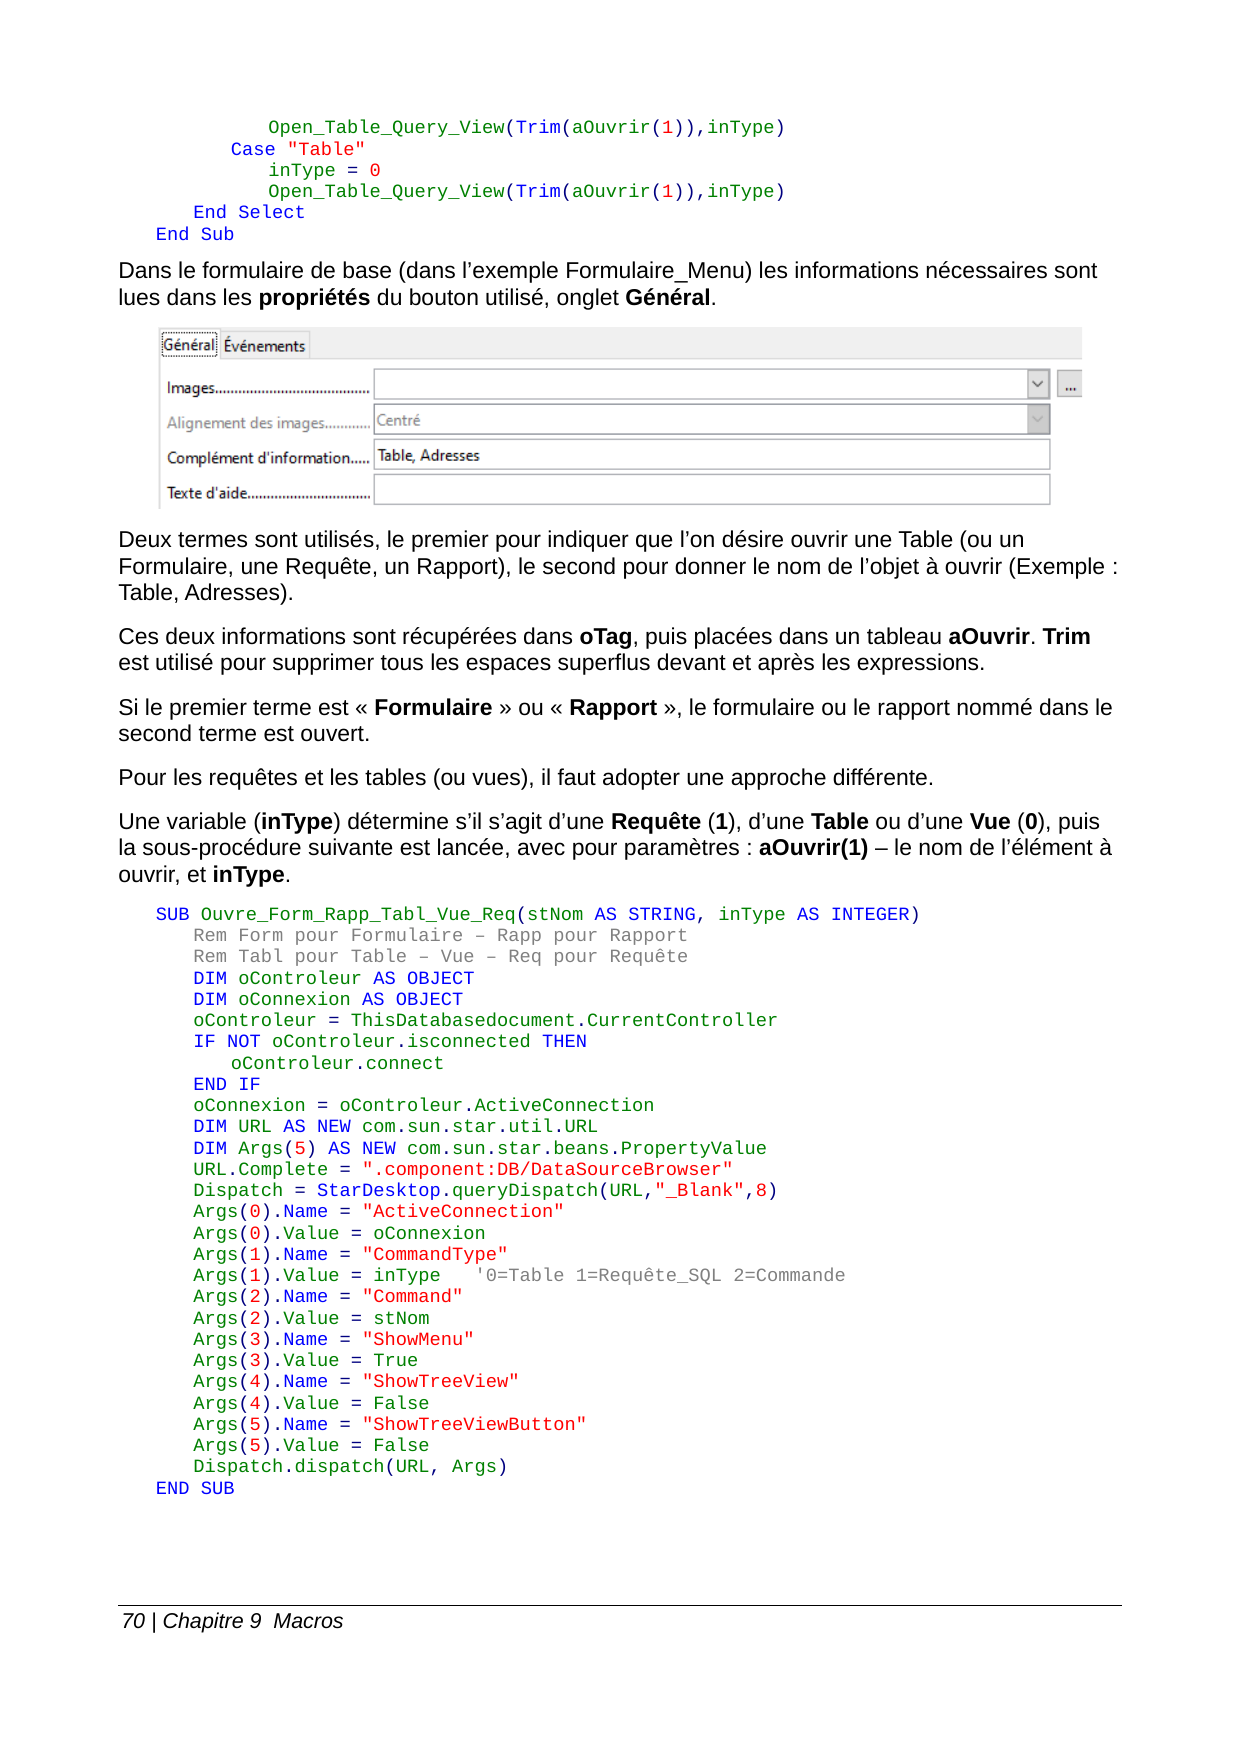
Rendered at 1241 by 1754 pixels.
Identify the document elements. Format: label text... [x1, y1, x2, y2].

text IF NOT oControleur.isconnected THEN [156, 1032, 1122, 1053]
text END IF [156, 1075, 1122, 1096]
text DIM Args(5) AS NEW com.sun.star.beans.PropertyValue [156, 1138, 1122, 1160]
text Rem Form pour Formulaire – Rapp pour Rapport [156, 926, 1122, 947]
text Args(4).Value = False [156, 1393, 1122, 1415]
text oControleur = ThisDatabasedocument.CurrentController [156, 1011, 1122, 1032]
text Args(1).Name = "CommandType" [156, 1245, 1122, 1266]
text Args(2).Name = "Command" [156, 1287, 1122, 1308]
text Args(0).Name = "ActiveConnection" [156, 1202, 1122, 1223]
text Args(5).Name = "ShowTreeViewButton" [156, 1415, 1122, 1436]
text Args(0).Value = oConnexion [156, 1223, 1122, 1245]
text Args(1).Value = inType '0=Table 1=Requête_SQL 2=Commande [156, 1266, 1122, 1287]
text Si le premier terme est « Formulaire » ou « Rapport », le formulaire ou le rapport nommé dans le second terme est ouvert. [118, 693, 1122, 746]
text Args(3).Value = True [156, 1351, 1122, 1372]
text Rem Tabl pour Table – Vue – Req pour Requête [156, 947, 1122, 968]
text Une variable (inType) détermine s’il s’agit d’une Requête (1), d’une Table ou d’une Vue (0), puis la sous-procédure suivante est lancée, avec pour paramètres : aOuvrir(1) – le nom de l’élément à ouvrir, et inType. [118, 808, 1122, 887]
text END SUB [156, 1478, 1122, 1500]
text Pour les requêtes et les tables (ou vues), il faut adopter une approche différente. [118, 764, 1122, 790]
text End Sub [156, 224, 1122, 246]
text oControleur.connect [156, 1053, 1122, 1075]
text Open_Table_Query_View(Trim(aOuvrir(1)),inType) [156, 182, 1122, 203]
text Deux termes sont utilisés, le premier pour indiquer que l’on désire ouvrir une Table (ou un Formulaire, une Requête, un Rapport), le second pour donner le nom de l’objet à ouvrir (Exemple : Table, Adresses). [118, 526, 1122, 605]
text DIM oConnexion AS OBJECT [156, 990, 1122, 1011]
text DIM oControleur AS OBJECT [156, 968, 1122, 990]
text DIM URL AS NEW com.sun.star.util.URL [156, 1117, 1122, 1138]
text inType = 0 [156, 161, 1122, 182]
picture [158, 327, 1083, 509]
text Args(4).Name = "ShowTreeView" [156, 1372, 1122, 1393]
text Args(5).Value = False [156, 1436, 1122, 1457]
text End Select [156, 203, 1122, 224]
text Dans le formulaire de base (dans l’exemple Formulaire_Menu) les informations nécessaires sont lues dans les propriétés du bouton utilisé, onglet Général. [118, 257, 1122, 310]
text SUB Ouvre_Form_Rapp_Tabl_Vue_Req(stNom AS STRING, inType AS INTEGER) [156, 905, 1122, 926]
text Ces deux informations sont récupérées dans oTag, puis placées dans un tableau aOuvrir. Trim est utilisé pour supprimer tous les espaces superflus devant et après les expressions. [118, 623, 1122, 676]
text Dispatch.dispatch(URL, Args) [156, 1457, 1122, 1478]
text Args(2).Value = stNom [156, 1308, 1122, 1330]
text Args(3).Name = "ShowMenu" [156, 1330, 1122, 1351]
text Open_Table_Query_View(Trim(aOuvrir(1)),inType) [156, 118, 1122, 139]
text Case "Table" [156, 139, 1122, 161]
text URL.Complete = ".component:DB/DataSourceBrowser" [156, 1160, 1122, 1181]
text Dispatch = StarDesktop.queryDispatch(URL,"_Blank",8) [156, 1181, 1122, 1202]
text oConnexion = oControleur.ActiveConnection [156, 1096, 1122, 1117]
